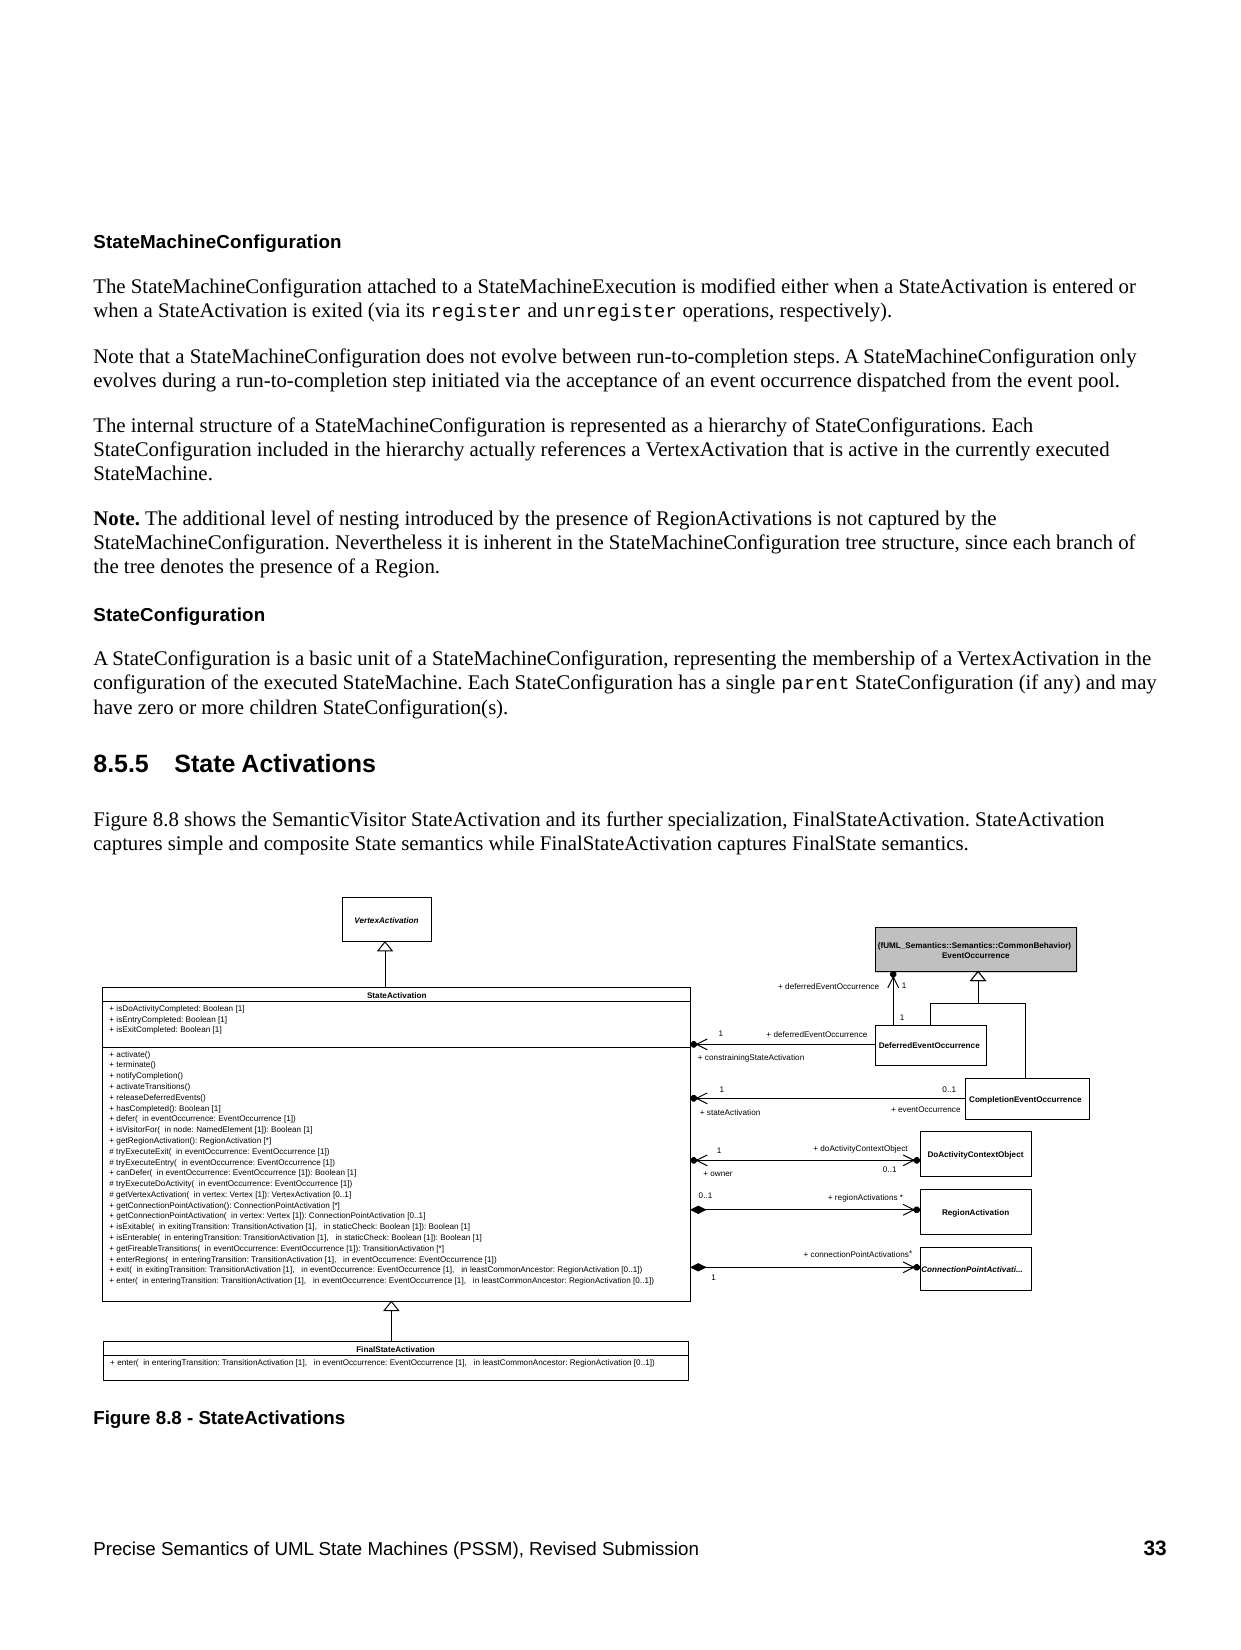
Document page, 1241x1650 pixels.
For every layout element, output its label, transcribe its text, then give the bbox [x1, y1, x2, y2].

text The internal structure of a StateMachineConfiguration is represented as a hierarchy of StateConfigurations. Each StateConfiguration included in the hierarchy actually references a VertexActivation that is active in the currently executed StateMachine. [93, 413, 1164, 485]
text Figure 8.8 shows the SemanticVisitor StateActivation and its further specialization, FinalStateActivation. StateActivation captures simple and composite State semantics while FinalStateActivation captures FinalState semantics. [93, 807, 1164, 855]
text A StateConfiguration is a basic unit of a StateMachineConfiguration, representing the membership of a VertexActivation in the configuration of the executed StateMachine. Each StateConfiguration has a single parent StateConfiguration (if any) and may have zero or more children StateConfiguration(s). [93, 646, 1164, 719]
subtitle StateConfiguration [93, 603, 1164, 625]
subtitle State Activations [93, 748, 1164, 778]
text Note that a StateMachineConfiguration does not evolve between run-to-completion steps. A StateMachineConfiguration only evolves during a run-to-completion step initiated via the acceptance of an event occurrence dispatched from the event pool. [93, 344, 1164, 392]
text Figure 8.8 - StateActivations [93, 1407, 1164, 1428]
text Note. The additional level of nesting introduced by the presence of RegionActivations is not captured by the StateMachineConfiguration. Nevertheless it is inherent in the StateMachineConfiguration tree structure, since each branch of the tree denotes the presence of a Region. [93, 506, 1164, 578]
subtitle StateMachineConfiguration [93, 231, 1164, 253]
text The StateMachineConfiguration attached to a StateMachineExecution is modified either when a StateActivation is entered or when a StateActivation is exited (via its register and unregister operations, respectively). [93, 274, 1164, 323]
